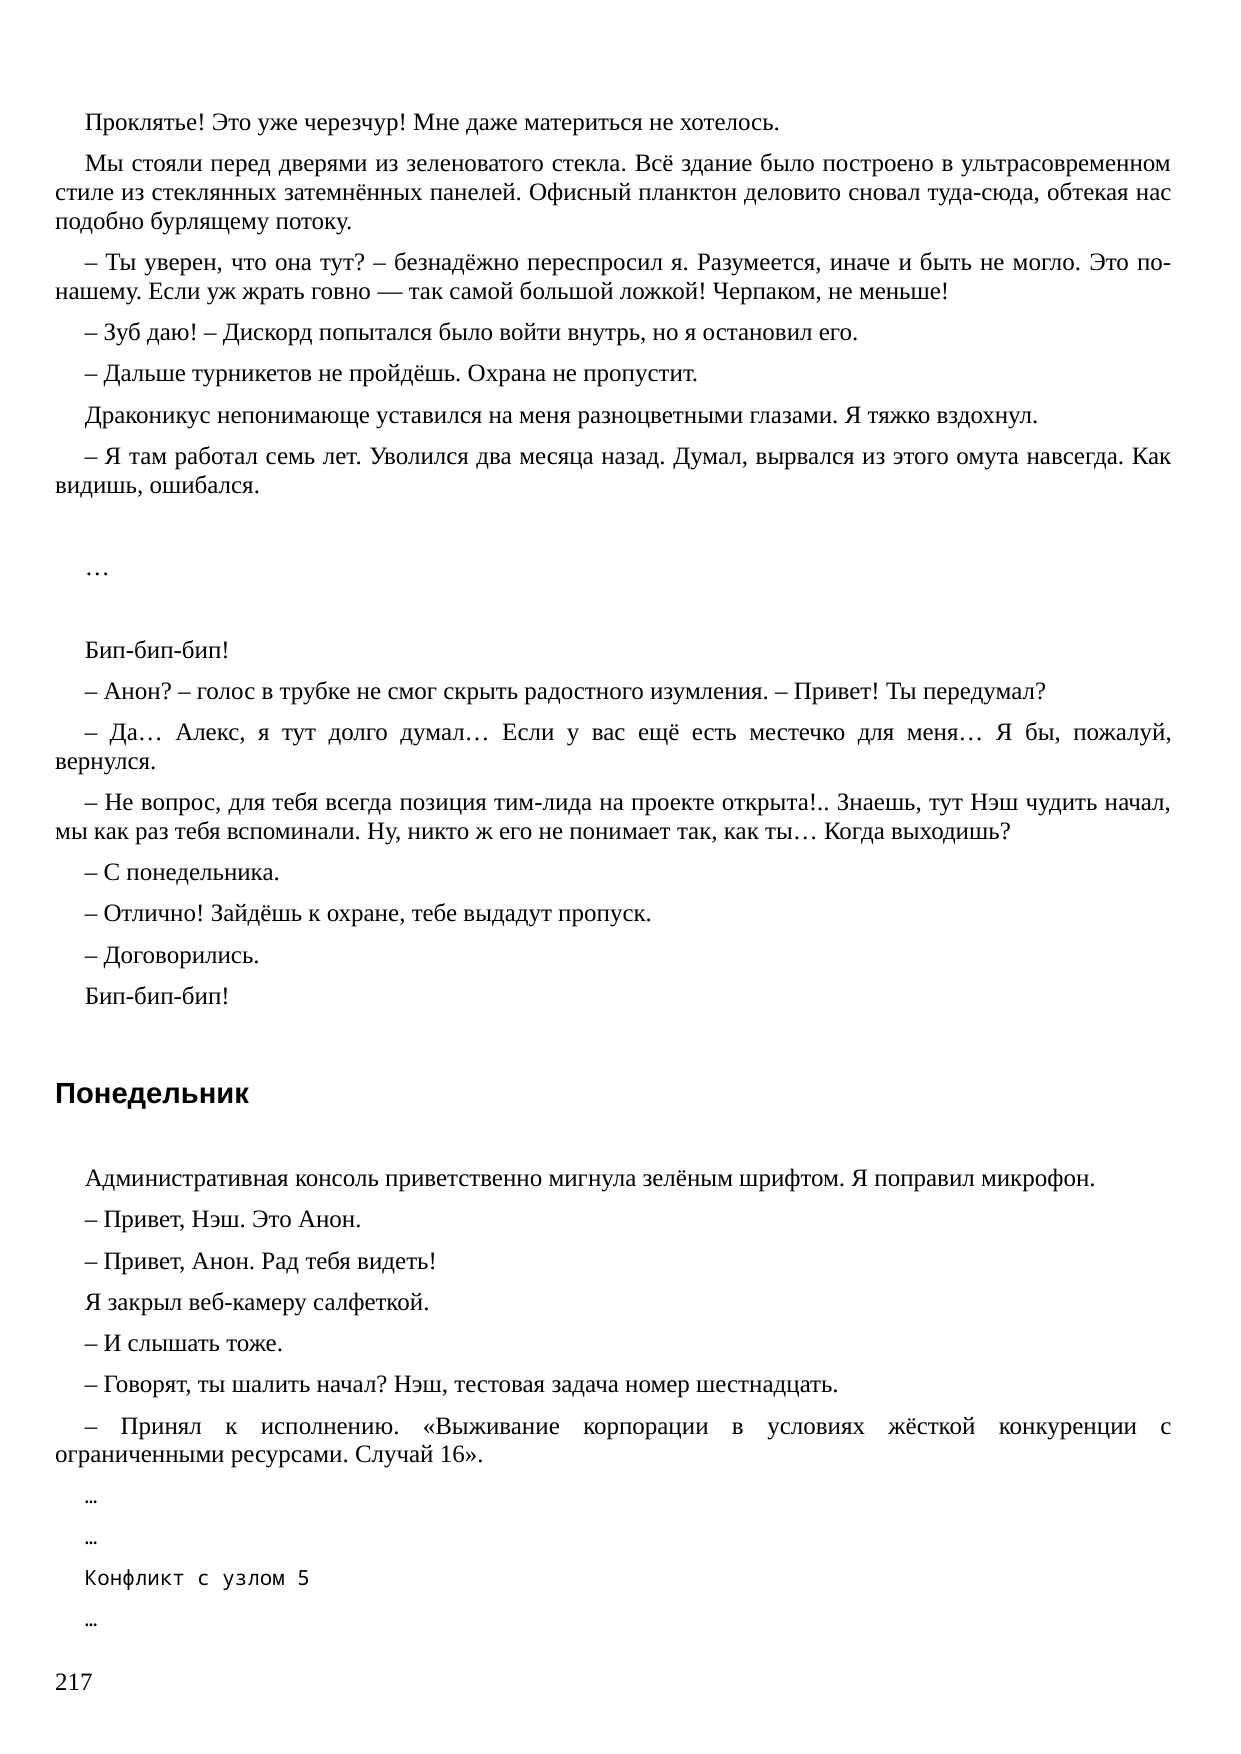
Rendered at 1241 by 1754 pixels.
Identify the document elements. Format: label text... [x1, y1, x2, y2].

text – Не вопрос, для тебя всегда позиция тим-лида на проекте открыта!.. Знаешь, тут Нэш чудить начал, мы как раз тебя вспоминали. Ну, никто ж его не понимает так, как ты… Когда выходишь? [55, 787, 1173, 845]
text – Говорят, ты шалить начал? Нэш, тестовая задача номер шестнадцать. [55, 1369, 1173, 1398]
text … [55, 552, 1173, 581]
text Конфликт с узлом 5 [55, 1563, 1173, 1591]
text – Анон? – голос в трубке не смог скрыть радостного изумления. – Привет! Ты передумал? [55, 676, 1173, 705]
text … [55, 1481, 1173, 1509]
text … [55, 1604, 1173, 1632]
text Административная консоль приветственно мигнула зелёным шрифтом. Я поправил микрофон. [55, 1163, 1173, 1192]
text Бип-бип-бип! [55, 981, 1173, 1010]
text – Зуб даю! – Дискорд попытался было войти внутрь, но я остановил его. [55, 317, 1173, 346]
text – Ты уверен, что она тут? – безнадёжно переспросил я. Разумеется, иначе и быть не могло. Это по-нашему. Если уж жрать говно — так самой большой ложкой! Черпаком, не меньше! [55, 247, 1173, 305]
text Бип-бип-бип! [55, 635, 1173, 663]
text – Отлично! Зайдёшь к охране, тебе выдадут пропуск. [55, 898, 1173, 927]
text – С понедельника. [55, 857, 1173, 886]
text Мы стояли перед дверями из зеленоватого стекла. Всё здание было построено в ультрасовременном стиле из стеклянных затемнённых панелей. Офисный планктон деловито сновал туда-сюда, обтекая нас подобно бурлящему потоку. [55, 148, 1173, 235]
text – И слышать тоже. [55, 1328, 1173, 1357]
text – Привет, Нэш. Это Анон. [55, 1204, 1173, 1233]
text – Я там работал семь лет. Уволился два месяца назад. Думал, вырвался из этого омута навсегда. Как видишь, ошибался. [55, 441, 1173, 498]
text Драконикус непонимающе уставился на меня разноцветными глазами. Я тяжко вздохнул. [55, 400, 1173, 428]
text Я закрыл веб-камеру салфеткой. [55, 1287, 1173, 1316]
text – Принял к исполнению. «Выживание корпорации в условиях жёсткой конкуренции с ограниченными ресурсами. Случай 16». [55, 1411, 1173, 1468]
text – Договорились. [55, 940, 1173, 968]
text – Дальше турникетов не пройдёшь. Охрана не пропустит. [55, 358, 1173, 387]
text – Привет, Анон. Рад тебя видеть! [55, 1246, 1173, 1274]
text Проклятье! Это уже черезчур! Мне даже материться не хотелось. [55, 107, 1173, 136]
text – Да… Алекс, я тут долго думал… Если у вас ещё есть местечко для меня… Я бы, пожалуй, вернулся. [55, 717, 1173, 775]
text … [55, 1522, 1173, 1550]
subtitle Понедельник [55, 1076, 1173, 1109]
